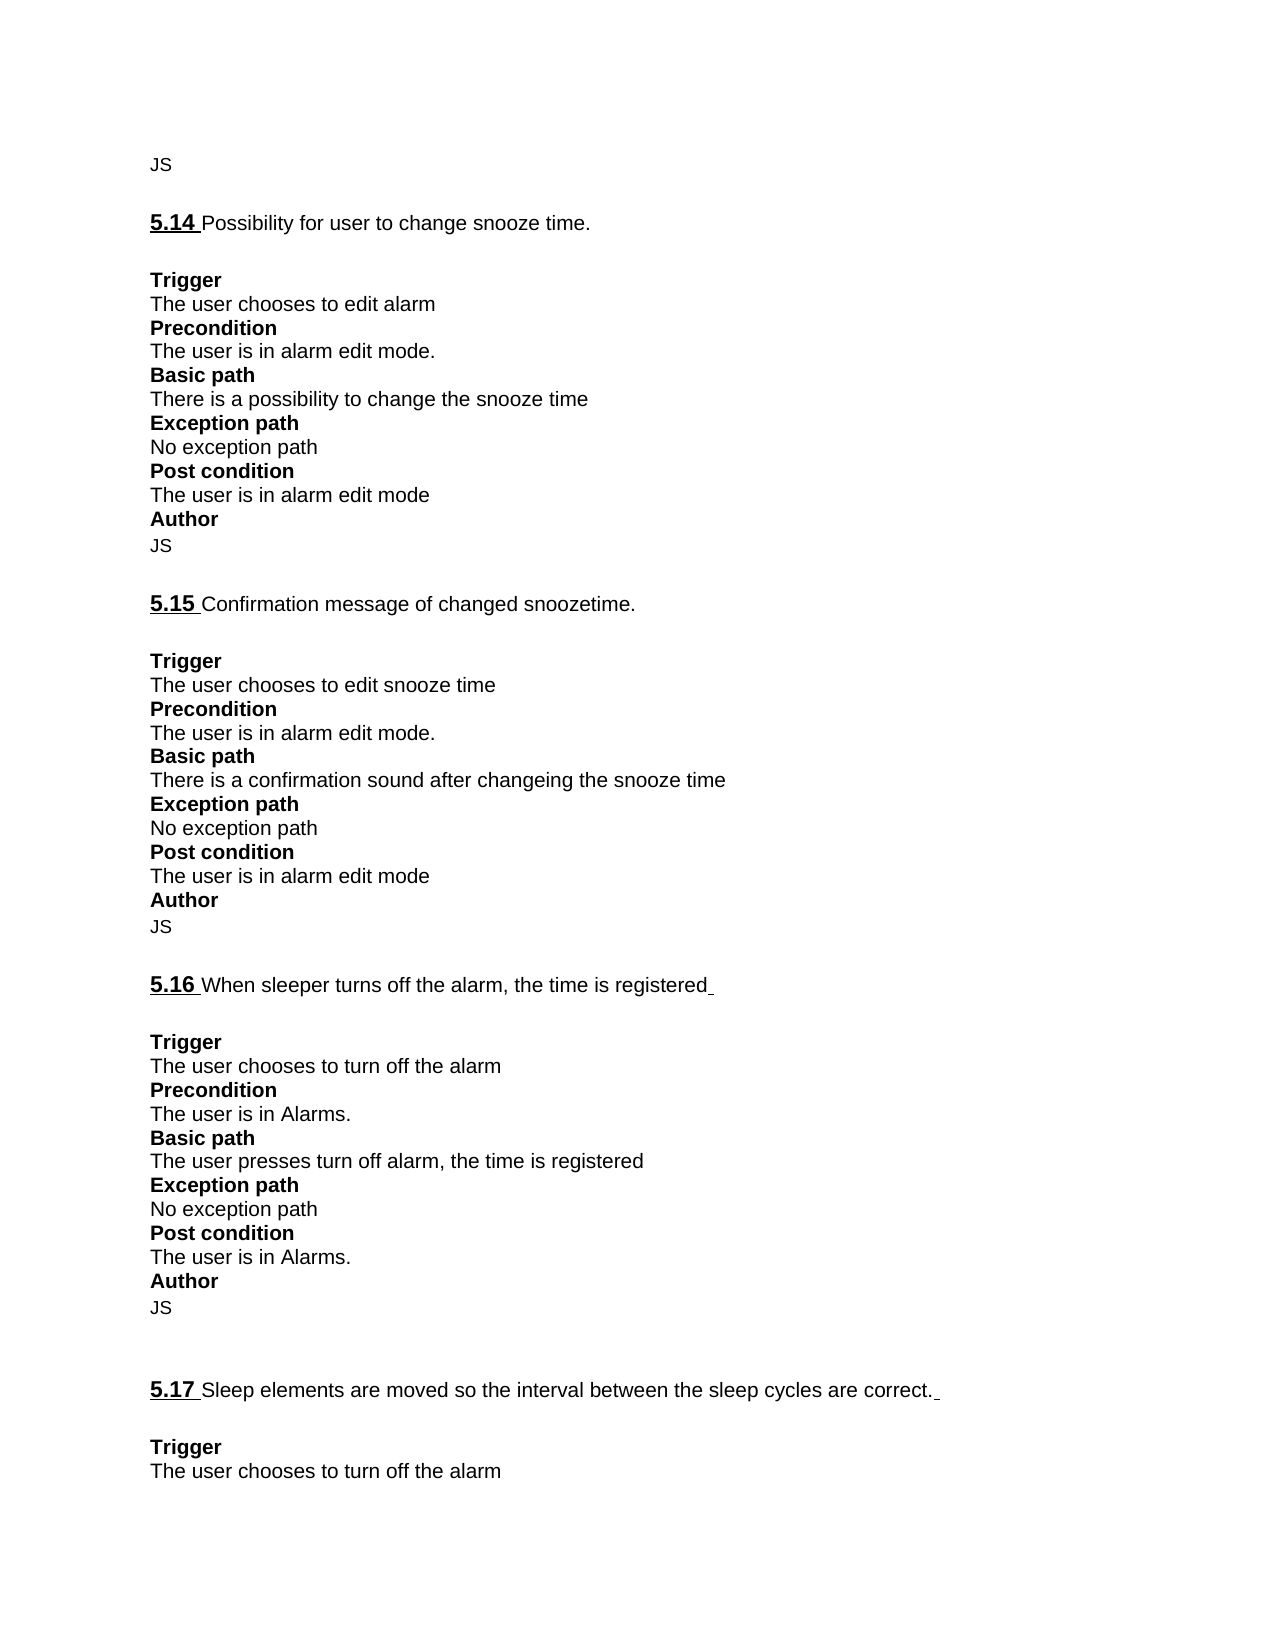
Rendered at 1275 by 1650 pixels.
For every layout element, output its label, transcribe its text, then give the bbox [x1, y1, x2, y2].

text JS 5.14 Possibility for user to change snooze time. Trigger The user chooses to edit alarm Precondition The user is in alarm edit mode. Basic path There is a possibility to change the snooze time Exception path No exception path Post condition The user is in alarm edit mode Author JS 5.15 Confirmation message of changed snoozetime. Trigger The user chooses to edit snooze time Precondition The user is in alarm edit mode. Basic path There is a confirmation sound after changeing the snooze time Exception path No exception path Post condition The user is in alarm edit mode Author JS 5.16 When sleeper turns off the alarm, the time is registered Trigger The user chooses to turn off the alarm Precondition The user is in Alarms. Basic path The user presses turn off alarm, the time is registered Exception path No exception path Post condition The user is in Alarms. Author JS 5.17 Sleep elements are moved so the interval between the sleep cycles are correct. Trigger The user chooses to turn off the alarm [150, 150, 1125, 1482]
